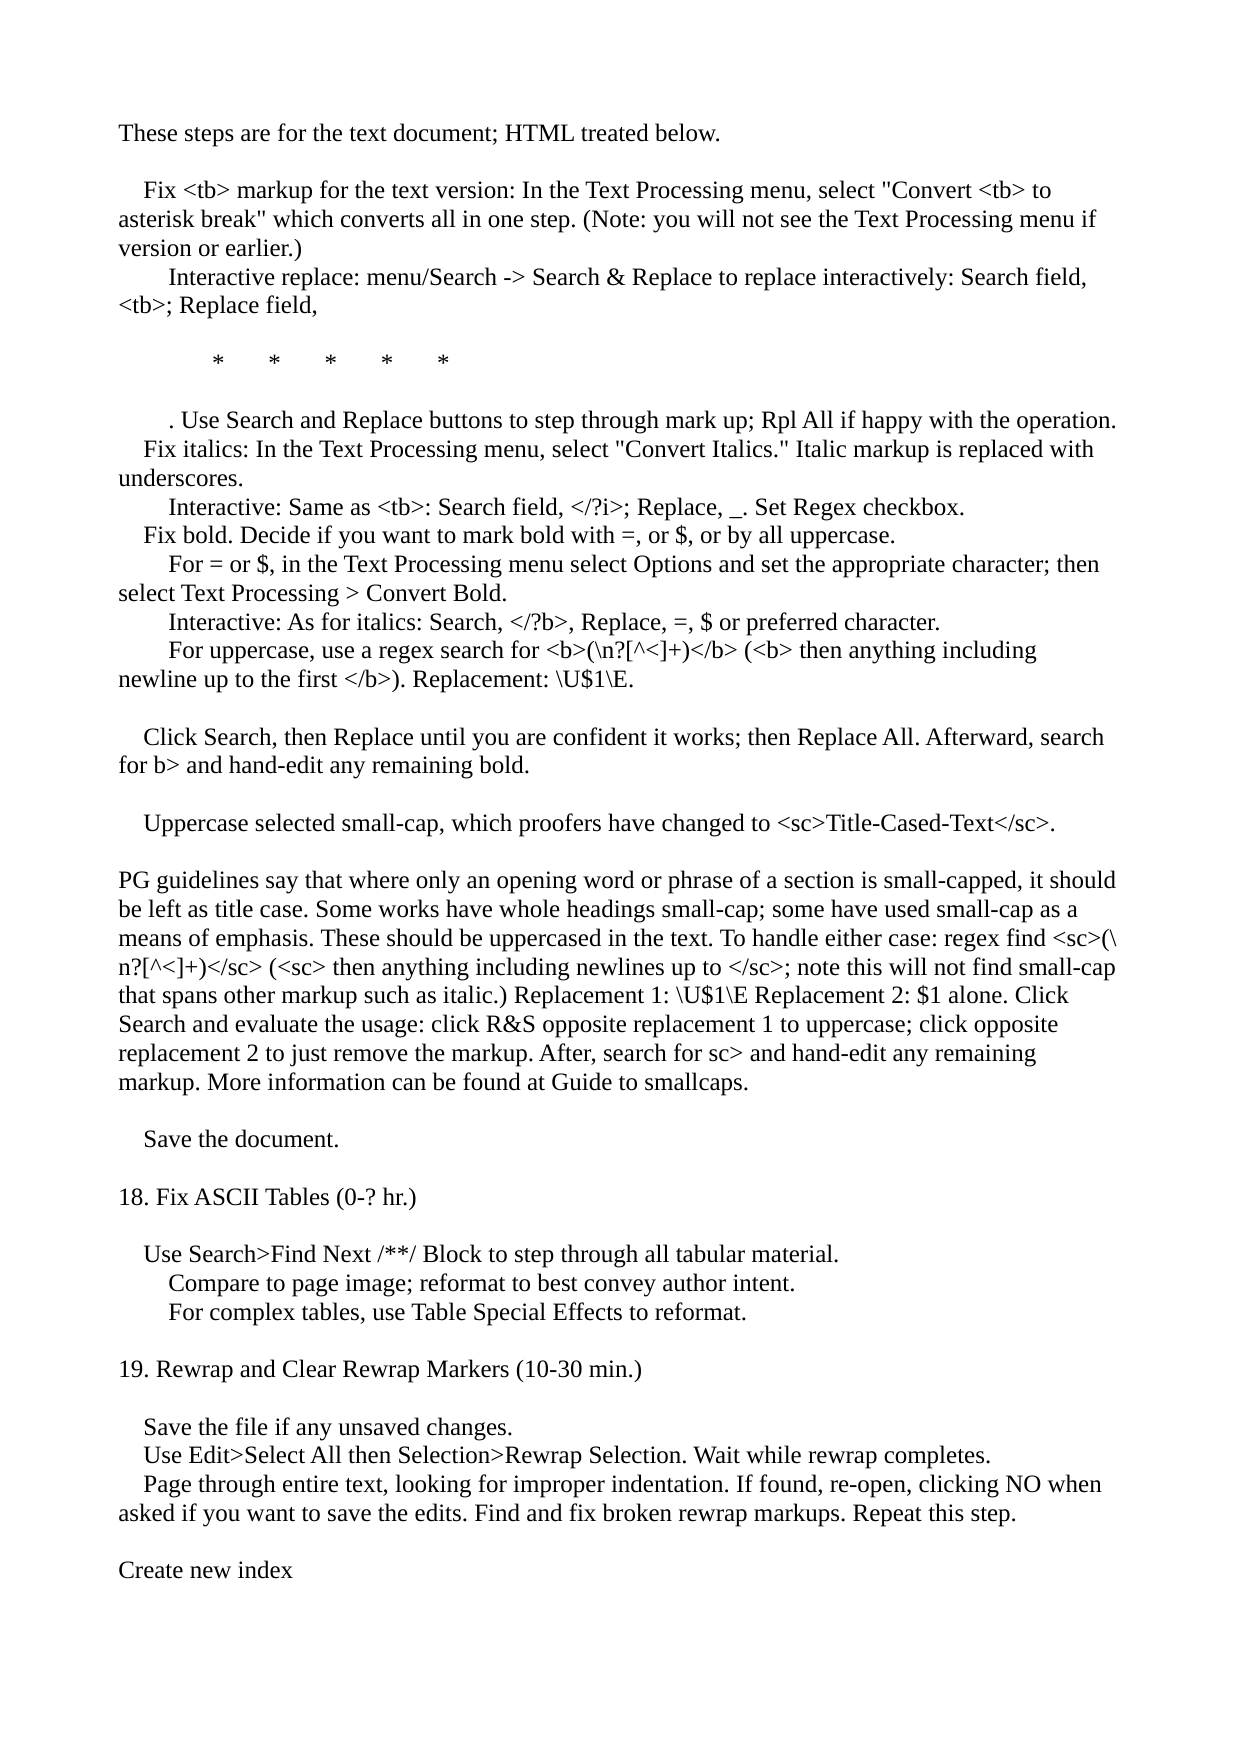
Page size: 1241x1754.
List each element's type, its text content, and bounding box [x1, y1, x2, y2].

text Interactive: Same as <tb>: Search field, </?i>; Replace, _. Set Regex checkbox. [118, 492, 1122, 521]
text Fix <tb> markup for the text version: In the Text Processing menu, select "Convert <tb> to asterisk break" which converts all in one step. (Note: you will not see the Text Processing menu if version or earlier.) [118, 176, 1122, 262]
text Uppercase selected small-cap, which proofers have changed to <sc>Title-Cased-Text</sc>. [118, 808, 1122, 837]
text . Use Search and Replace buttons to step through mark up; Rpl All if happy with the operation. [118, 406, 1122, 434]
text Fix italics: In the Text Processing menu, select "Convert Italics." Italic markup is replaced with underscores. [118, 434, 1122, 492]
text For = or $, in the Text Processing menu select Options and set the appropriate character; then select Text Processing > Convert Bold. [118, 549, 1122, 607]
text Use Search>Find Next /**/ Block to step through all tabular material. [118, 1239, 1122, 1268]
text Create new index [118, 1556, 1122, 1584]
text For complex tables, use Table Special Effects to reformat. [118, 1297, 1122, 1326]
text Save the file if any unsaved changes. [118, 1412, 1122, 1441]
text These steps are for the text document; HTML treated below. [118, 118, 1122, 147]
text 19. Rewrap and Clear Rewrap Markers (10-30 min.) [118, 1354, 1122, 1383]
text Page through entire text, looking for improper indentation. If found, re-open, clicking NO when asked if you want to save the edits. Find and fix broken rewrap markups. Repeat this step. [118, 1469, 1122, 1527]
text Click Search, then Replace until you are confident it works; then Replace All. Afterward, search for b> and hand-edit any remaining bold. [118, 722, 1122, 779]
text PG guidelines say that where only an opening word or phrase of a section is small-capped, it should be left as title case. Some works have whole headings small-cap; some have used small-cap as a means of emphasis. These should be uppercased in the text. To handle either case: regex find <sc>(\n?[^<]+)</sc> (<sc> then anything including newlines up to </sc>; note this will not find small-cap that spans other markup such as italic.) Replacement 1: \U$1\E Replacement 2: $1 alone. Click Search and evaluate the usage: click R&S opposite replacement 1 to uppercase; click opposite replacement 2 to just remove the markup. After, search for sc> and hand-edit any remaining markup. More information can be found at Guide to smallcaps. [118, 866, 1122, 1096]
text Compare to page image; reformat to best convey author intent. [118, 1268, 1122, 1297]
text For uppercase, use a regex search for <b>(\n?[^<]+)</b> (<b> then anything including newline up to the first </b>). Replacement: \U$1\E. [118, 636, 1122, 693]
text Use Edit>Select All then Selection>Rewrap Selection. Wait while rewrap completes. [118, 1441, 1122, 1469]
text 18. Fix ASCII Tables (0-? hr.) [118, 1182, 1122, 1211]
text * * * * * [118, 348, 1122, 377]
text Interactive: As for italics: Search, </?b>, Replace, =, $ or preferred character. [118, 607, 1122, 636]
text Fix bold. Decide if you want to mark bold with =, or $, or by all uppercase. [118, 521, 1122, 549]
text Interactive replace: menu/Search -> Search & Replace to replace interactively: Search field, <tb>; Replace field, [118, 262, 1122, 319]
text Save the document. [118, 1124, 1122, 1153]
